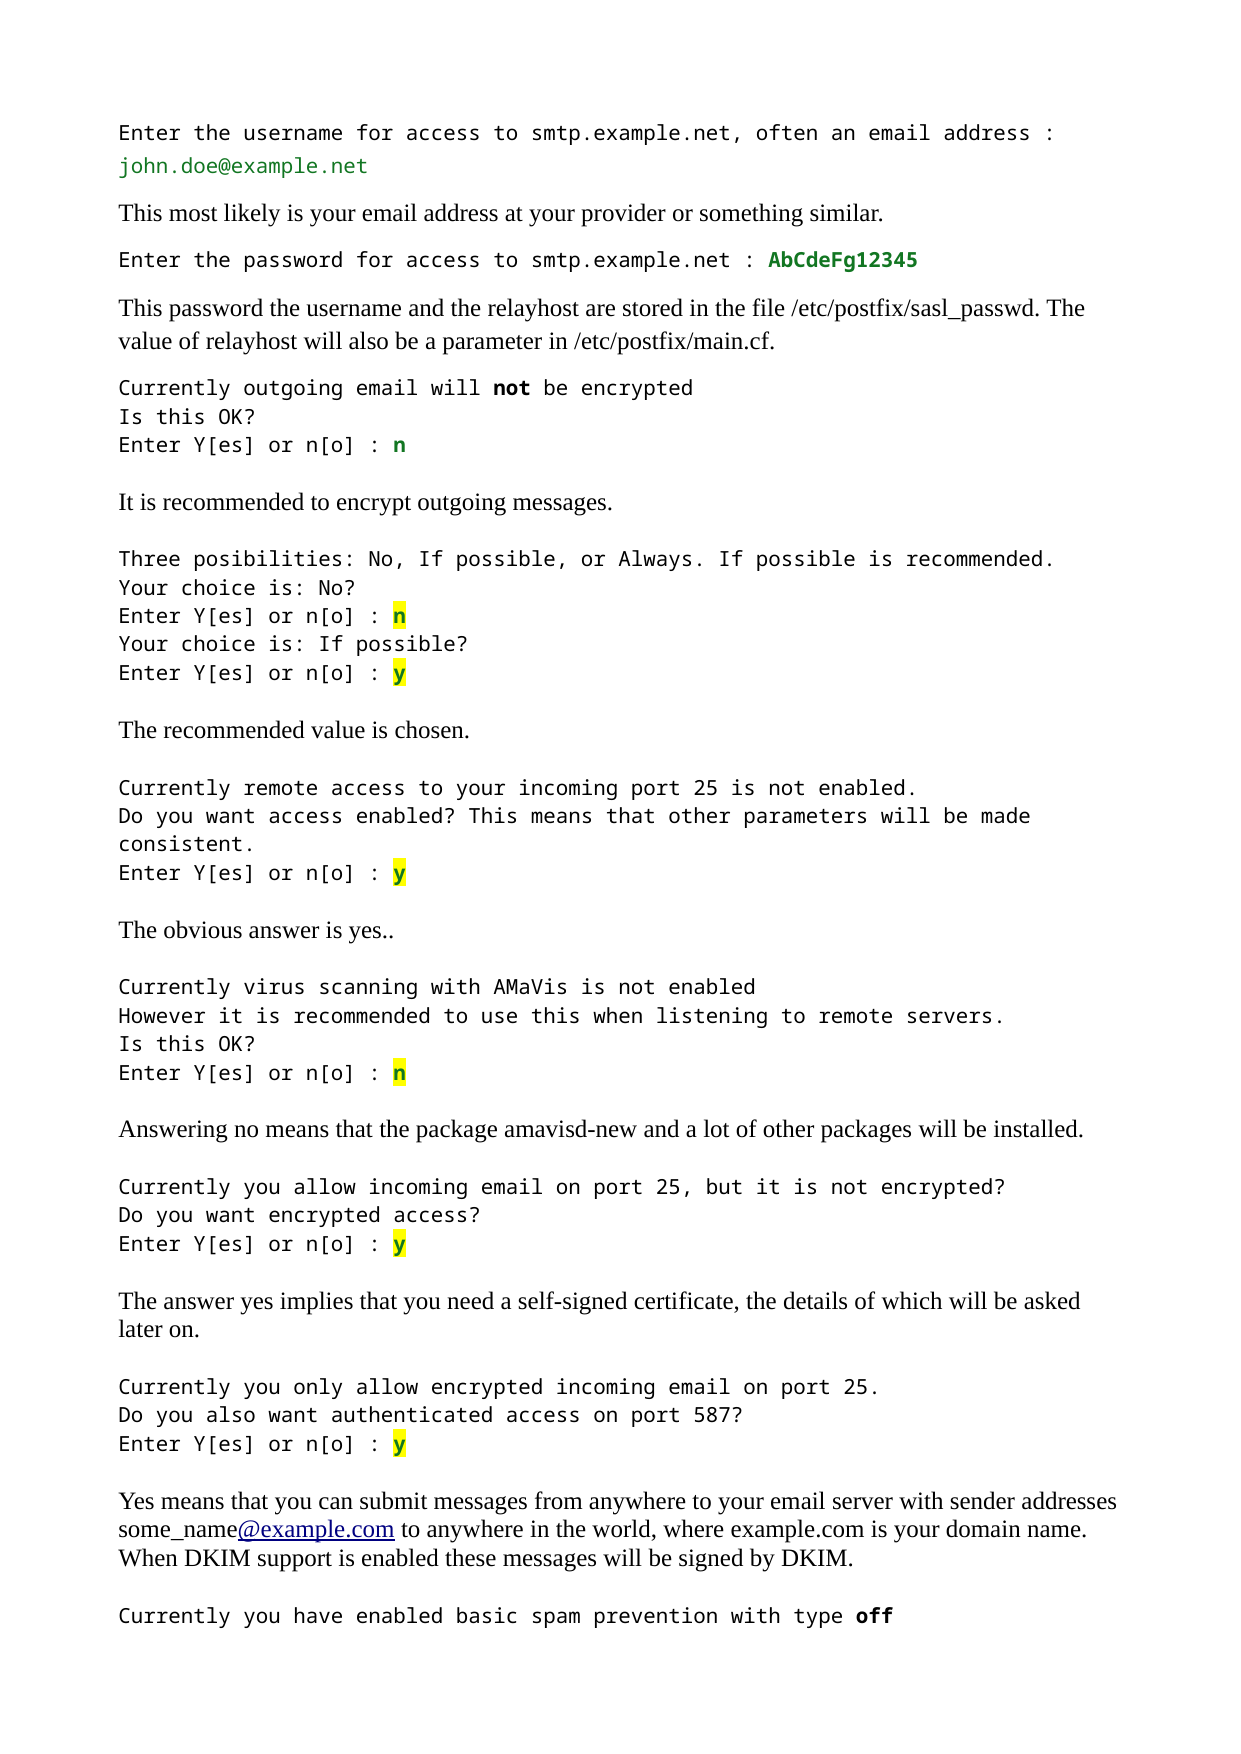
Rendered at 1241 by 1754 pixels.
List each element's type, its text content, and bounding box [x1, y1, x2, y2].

text Enter Y[es] or n[o] : y [118, 658, 1122, 686]
text Enter the username for access to smtp.example.net, often an email address : john.doe@example.net [118, 118, 1122, 179]
text Answering no means that the package amavisd-new and a lot of other packages will be installed. [118, 1114, 1122, 1143]
text Enter the password for access to smtp.example.net : AbCdeFg12345 [118, 246, 1122, 274]
text Currently you allow incoming email on port 25, but it is not encrypted? [118, 1172, 1122, 1201]
text Is this OK? [118, 1029, 1122, 1058]
text Is this OK? [118, 402, 1122, 430]
text Yes means that you can submit messages from anywhere to your email server with sender addresses some_name@example.com to anywhere in the world, where example.com is your domain name. When DKIM support is enabled these messages will be signed by DKIM. [118, 1486, 1122, 1572]
text Currently you only allow encrypted incoming email on port 25. [118, 1372, 1122, 1401]
text Your choice is: No? [118, 573, 1122, 601]
text It is recommended to encrypt outgoing messages. [118, 487, 1122, 516]
text The obvious answer is yes.. [118, 915, 1122, 944]
text Enter Y[es] or n[o] : n [118, 601, 1122, 629]
text Currently you have enabled basic spam prevention with type off [118, 1601, 1122, 1629]
text Enter Y[es] or n[o] : n [118, 430, 1122, 459]
text The answer yes implies that you need a self-signed certificate, the details of which will be asked later on. [118, 1286, 1122, 1343]
text Do you want encrypted access? [118, 1201, 1122, 1229]
text Do you also want authenticated access on port 587? [118, 1401, 1122, 1429]
text Currently virus scanning with AMaVis is not enabled [118, 972, 1122, 1001]
text However it is recommended to use this when listening to remote servers. [118, 1001, 1122, 1029]
text Enter Y[es] or n[o] : n [118, 1058, 1122, 1086]
text The recommended value is chosen. [118, 715, 1122, 744]
text Enter Y[es] or n[o] : y [118, 1429, 1122, 1457]
text This password the username and the relayhost are stored in the file /etc/postfix/sasl_passwd. The value of relayhost will also be a parameter in /etc/postfix/main.cf. [118, 293, 1122, 354]
text Currently remote access to your incoming port 25 is not enabled. [118, 773, 1122, 801]
text Three posibilities: No, If possible, or Always. If possible is recommended. [118, 544, 1122, 573]
text Currently outgoing email will not be encrypted [118, 373, 1122, 402]
text Enter Y[es] or n[o] : y [118, 1229, 1122, 1257]
text Your choice is: If possible? [118, 629, 1122, 658]
text This most likely is your email address at your provider or something similar. [118, 198, 1122, 227]
text Enter Y[es] or n[o] : y [118, 858, 1122, 886]
text Do you want access enabled? This means that other parameters will be made consistent. [118, 801, 1122, 858]
